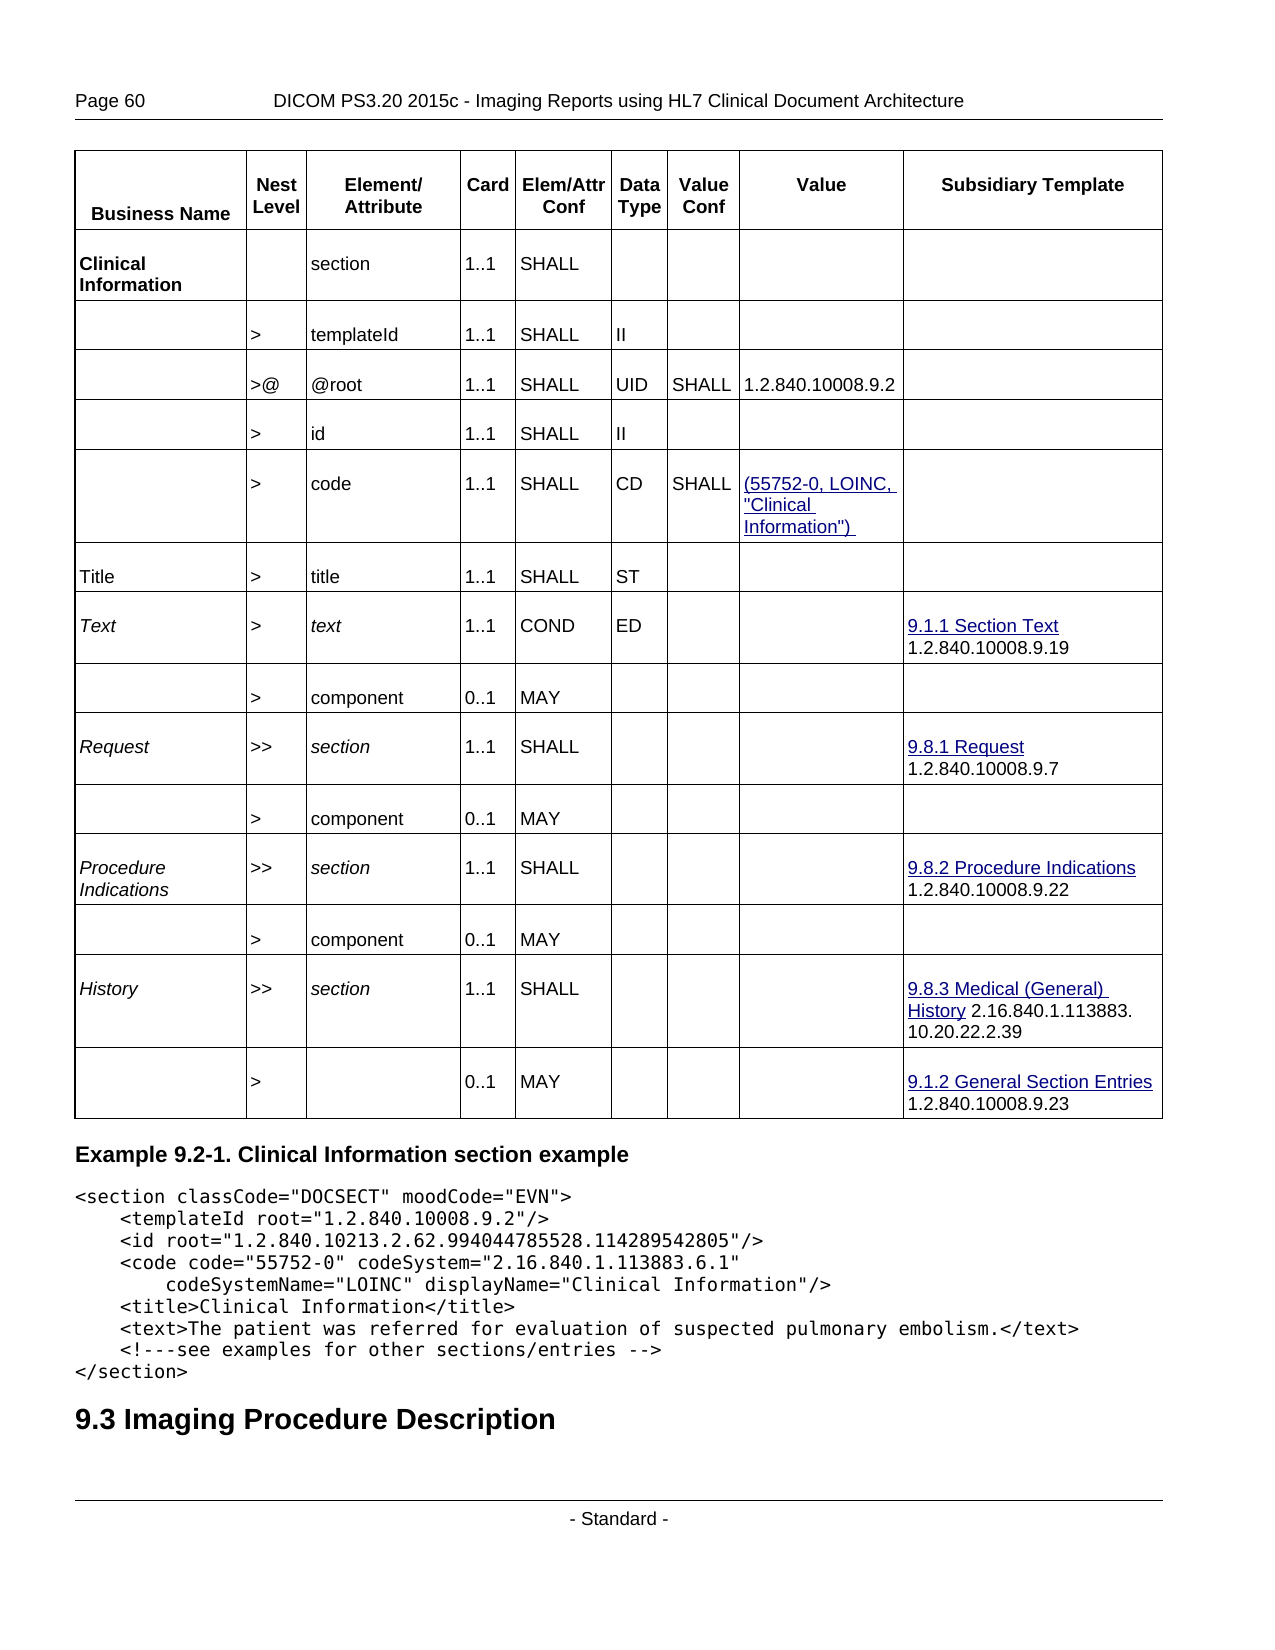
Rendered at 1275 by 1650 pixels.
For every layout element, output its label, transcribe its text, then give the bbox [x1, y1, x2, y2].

table_header Value [740, 151, 903, 228]
table_cell [904, 664, 1162, 712]
table_cell [76, 664, 246, 712]
table_header Data Type [612, 151, 667, 228]
table_cell SHALL [516, 350, 611, 399]
table_cell 1..1 [461, 543, 515, 591]
table_cell 1..1 [461, 450, 515, 542]
table_cell > [247, 301, 306, 349]
table_cell >@ [247, 350, 306, 399]
table_cell II [612, 301, 667, 349]
table_cell 1..1 [461, 955, 515, 1047]
table_cell SHALL [516, 450, 611, 542]
table_cell Text [76, 592, 246, 662]
table_cell [76, 400, 246, 449]
table_cell [740, 301, 903, 349]
table_cell [740, 543, 903, 591]
table_cell 0..1 [461, 1048, 515, 1118]
table_header Value Conf [668, 151, 739, 228]
table_cell [740, 1048, 903, 1118]
table_cell II [612, 400, 667, 449]
table_cell title [307, 543, 460, 591]
table_header Elem/Attr Conf [516, 151, 611, 228]
table_cell [612, 664, 667, 712]
table_cell 0..1 [461, 905, 515, 954]
table_cell [668, 301, 739, 349]
table_header Element/​Attribute [307, 151, 460, 228]
table_cell [612, 955, 667, 1047]
table_cell 9.1.2 General Section Entries 1.2.840.10008.9.23 [904, 1048, 1162, 1118]
table_cell [740, 905, 903, 954]
table_cell [740, 834, 903, 904]
table_header Card [461, 151, 515, 228]
table_cell > [247, 905, 306, 954]
table_cell > [247, 592, 306, 662]
table_cell 1.2.840.10008.9.2 [740, 350, 903, 399]
table_cell MAY [516, 785, 611, 833]
table_cell [76, 350, 246, 399]
table_header Subsidiary Template [904, 151, 1162, 228]
text 9.3 Imaging Procedure Description [75, 1402, 1162, 1435]
table_cell component [307, 905, 460, 954]
table_cell > [247, 664, 306, 712]
table_cell SHALL [516, 543, 611, 591]
table_cell Request [76, 713, 246, 783]
table_cell [904, 230, 1162, 300]
table_cell 9.1.1 Section Text 1.2.840.10008.9.19 [904, 592, 1162, 662]
table_cell [668, 664, 739, 712]
table_cell SHALL [668, 450, 739, 542]
table_cell [668, 834, 739, 904]
table_cell [76, 785, 246, 833]
table_cell > [247, 400, 306, 449]
table_cell COND [516, 592, 611, 662]
text <section classCode="DOCSECT" moodCode="EVN"> <templateId root="1.2.840.10008.9.2"/> <id root="1.2.840.10213.2.62.994044785528.114289542805"/> <code code="55752-0" codeSystem="2.16.840.1.113883.6.1" codeSystemName="LOINC" displayName="Clinical Information"/> <title>Clinical Information</title> <text>The patient was referred for evaluation of suspected pulmonary embolism.</text> <!---see examples for other sections/entries --> </section> [75, 1186, 1162, 1383]
table_cell [612, 905, 667, 954]
table_cell [904, 301, 1162, 349]
table_cell section [307, 230, 460, 300]
table_cell [76, 1048, 246, 1118]
table_cell [668, 955, 739, 1047]
table_cell CD [612, 450, 667, 542]
table_cell 1..1 [461, 592, 515, 662]
table_cell [668, 400, 739, 449]
table_cell [247, 230, 306, 300]
table_cell [668, 592, 739, 662]
table_cell component [307, 664, 460, 712]
table_cell [904, 543, 1162, 591]
table_cell 9.8.1 Request 1.2.840.10008.9.7 [904, 713, 1162, 783]
table_cell text [307, 592, 460, 662]
table_cell [76, 905, 246, 954]
table_cell [76, 301, 246, 349]
table_cell [612, 785, 667, 833]
table_cell 1..1 [461, 713, 515, 783]
table_cell (55752-0, LOINC, "Clinical Information") [740, 450, 903, 542]
table_cell [904, 400, 1162, 449]
table_cell SHALL [516, 230, 611, 300]
table_cell SHALL [516, 834, 611, 904]
table_cell [612, 1048, 667, 1118]
table_cell [307, 1048, 460, 1118]
table_cell 0..1 [461, 785, 515, 833]
table_cell [740, 955, 903, 1047]
table_cell component [307, 785, 460, 833]
table_cell [668, 230, 739, 300]
table_cell [740, 400, 903, 449]
table_cell [740, 713, 903, 783]
table_cell section [307, 713, 460, 783]
table_cell [76, 450, 246, 542]
table_cell 1..1 [461, 230, 515, 300]
table_cell SHALL [516, 955, 611, 1047]
table_cell section [307, 955, 460, 1047]
table_cell [904, 785, 1162, 833]
table_cell [904, 905, 1162, 954]
table_cell UID [612, 350, 667, 399]
table_cell Procedure​Indications [76, 834, 246, 904]
table_cell [668, 785, 739, 833]
table_cell > [247, 450, 306, 542]
table_cell [612, 230, 667, 300]
table_cell >> [247, 834, 306, 904]
table_cell [740, 785, 903, 833]
table_cell 9.8.2 Procedure Indications 1.2.840.10008.9.22 [904, 834, 1162, 904]
table_cell [612, 713, 667, 783]
table_cell SHALL [516, 713, 611, 783]
table_cell 0..1 [461, 664, 515, 712]
table_cell @root [307, 350, 460, 399]
table_cell 1..1 [461, 350, 515, 399]
table_cell 1..1 [461, 301, 515, 349]
table_cell >> [247, 955, 306, 1047]
table_cell 9.8.3 Medical (General) History 2.16.840.1.113883.​10.20.22.2.39 [904, 955, 1162, 1047]
table_cell SHALL [516, 400, 611, 449]
table_header Nest Level [247, 151, 306, 228]
table_cell > [247, 785, 306, 833]
table_cell [740, 664, 903, 712]
table_cell code [307, 450, 460, 542]
table_cell SHALL [668, 350, 739, 399]
table_cell [740, 230, 903, 300]
table_cell [668, 1048, 739, 1118]
table_cell > [247, 543, 306, 591]
table_cell >> [247, 713, 306, 783]
table_cell ST [612, 543, 667, 591]
text Example 9.2-1. Clinical Information section example [75, 1142, 1162, 1167]
table_cell [668, 905, 739, 954]
table_cell SHALL [516, 301, 611, 349]
table_cell Clinical​Information [76, 230, 246, 300]
table_header Business Name [76, 151, 246, 228]
table_cell [612, 834, 667, 904]
table_cell 1..1 [461, 400, 515, 449]
table_cell MAY [516, 1048, 611, 1118]
table_cell 1..1 [461, 834, 515, 904]
table_cell > [247, 1048, 306, 1118]
table_cell History [76, 955, 246, 1047]
table_cell ED [612, 592, 667, 662]
table_cell [904, 450, 1162, 542]
table_cell MAY [516, 905, 611, 954]
table_cell template​Id [307, 301, 460, 349]
table_cell [904, 350, 1162, 399]
table_cell Title [76, 543, 246, 591]
table_cell [668, 543, 739, 591]
table_cell [668, 713, 739, 783]
table_cell [740, 592, 903, 662]
table_cell MAY [516, 664, 611, 712]
table_cell section [307, 834, 460, 904]
table_cell id [307, 400, 460, 449]
